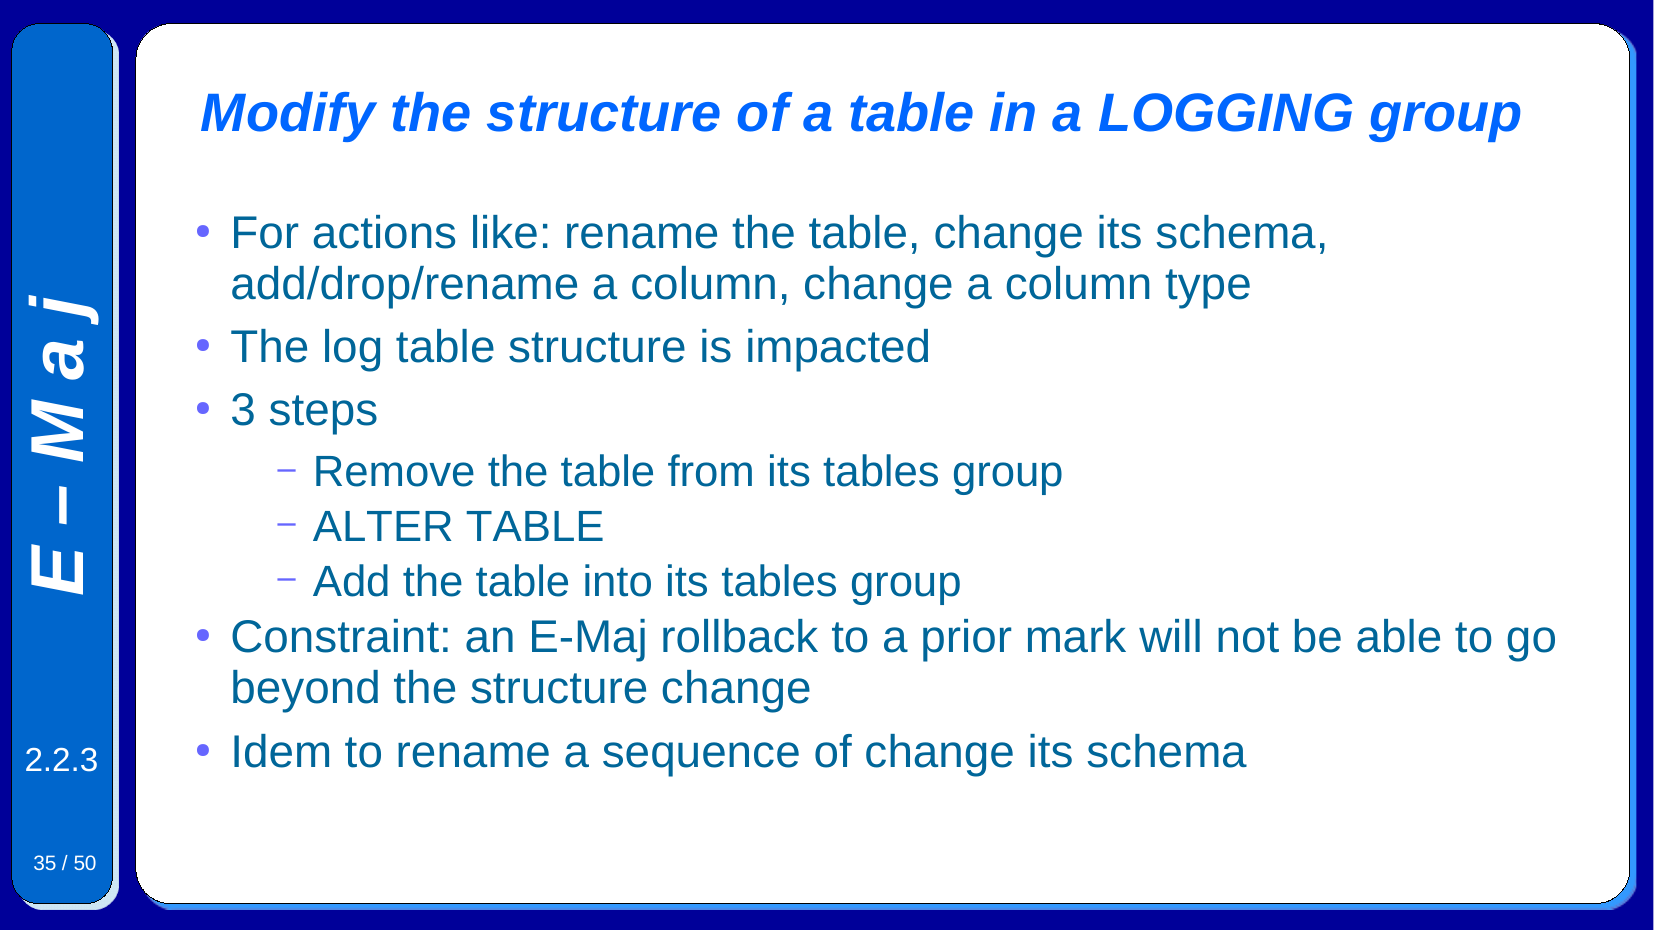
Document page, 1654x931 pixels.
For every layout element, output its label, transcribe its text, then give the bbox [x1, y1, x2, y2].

title Modify the structure of a table in a LOGGING group [200, 34, 1575, 191]
list For actions like: rename the table, change its schema, add/drop/rename a column, change a column type The log table structure is impacted 3 steps Remove the table from its tables group ALTER TABLE Add the table into its tables group Constraint: an E-Maj rollback to a prior mark will not be able to go beyond the structure change Idem to rename a sequence of change its schema [177, 206, 1587, 827]
